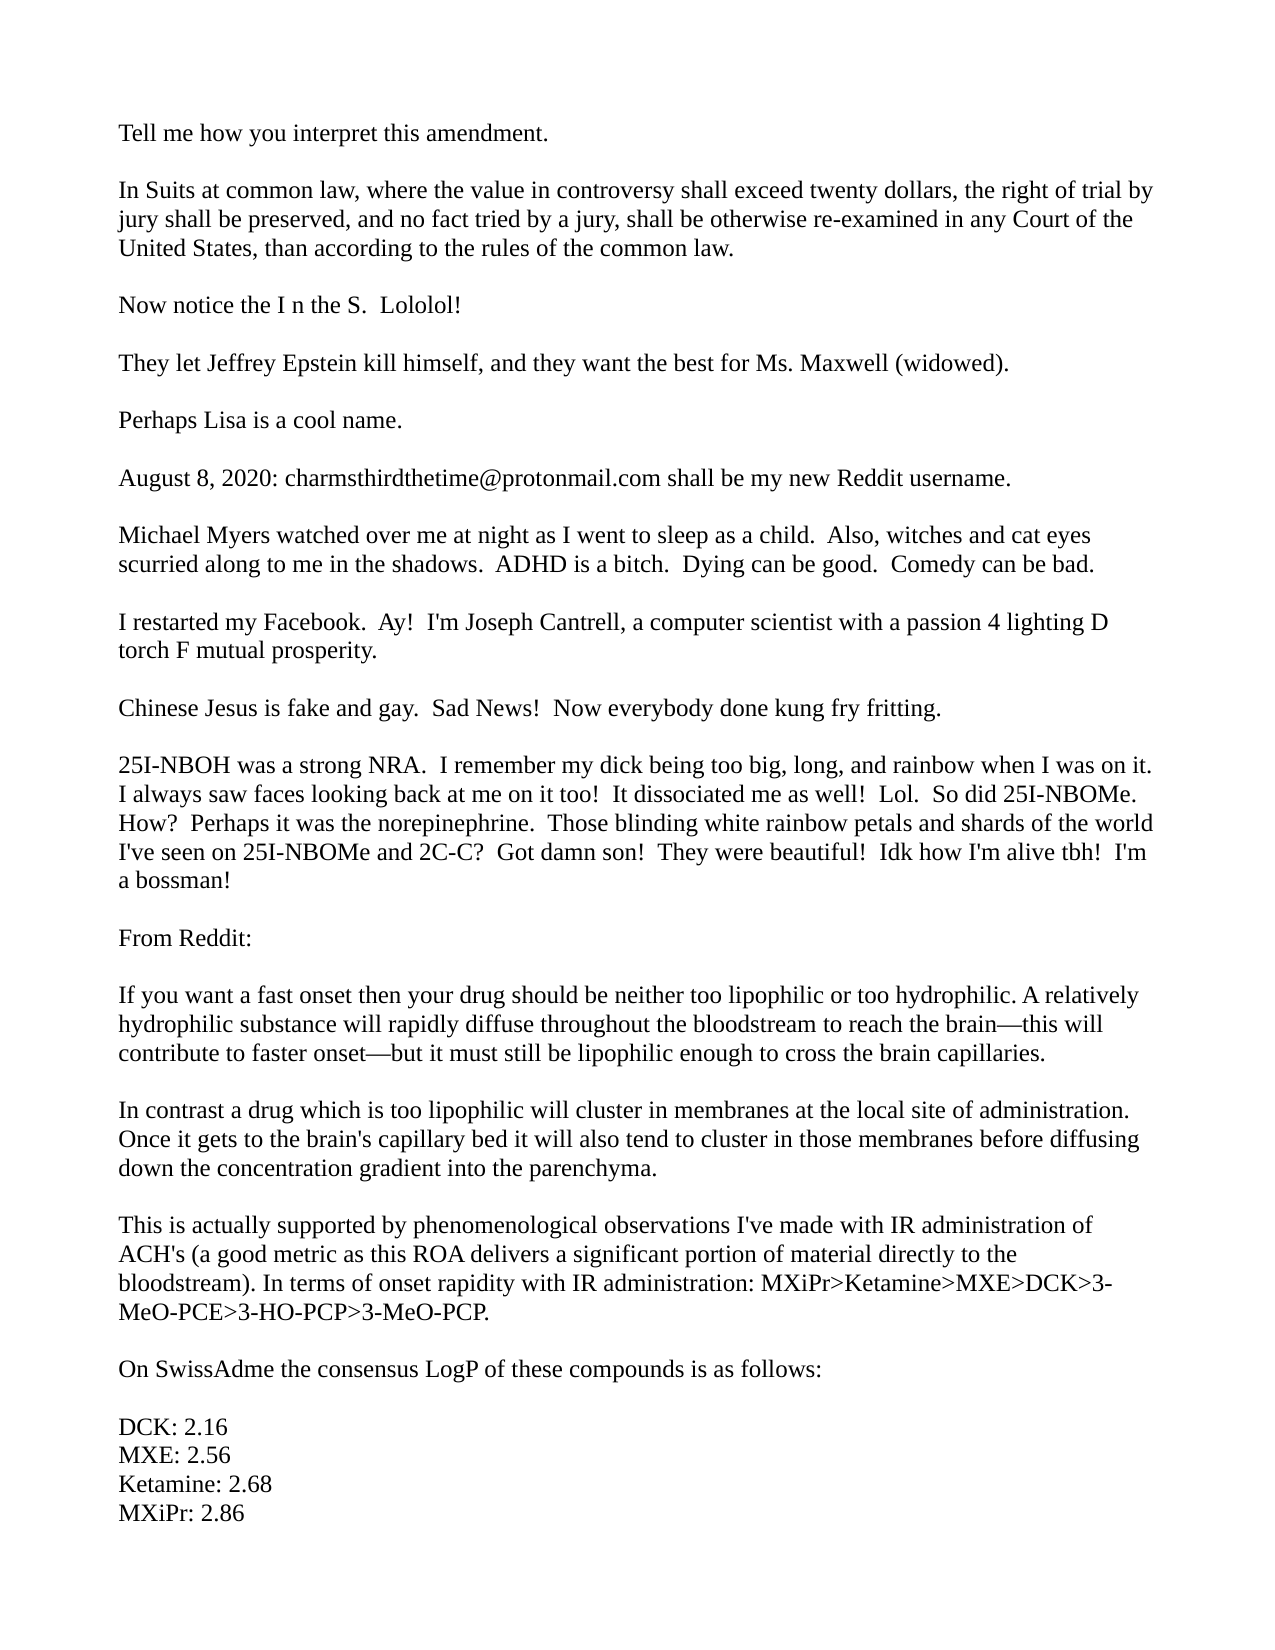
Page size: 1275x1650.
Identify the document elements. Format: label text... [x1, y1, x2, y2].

text Now notice the I n the S. Lololol! [118, 291, 1157, 319]
text Ketamine: 2.68 [118, 1469, 1157, 1498]
text If you want a fast onset then your drug should be neither too lipophilic or too hydrophilic. A relatively hydrophilic substance will rapidly diffuse throughout the bloodstream to reach the brain—this will contribute to faster onset—but it must still be lipophilic enough to cross the brain capillaries. [118, 981, 1157, 1067]
text MXiPr: 2.86 [118, 1498, 1157, 1527]
text Tell me how you interpret this amendment. [118, 118, 1157, 147]
text In Suits at common law, where the value in controversy shall exceed twenty dollars, the right of trial by jury shall be preserved, and no fact tried by a jury, shall be otherwise re-examined in any Court of the United States, than according to the rules of the common law. [118, 176, 1157, 262]
text They let Jeffrey Epstein kill himself, and they want the best for Ms. Maxwell (widowed). [118, 348, 1157, 377]
text MXE: 2.56 [118, 1441, 1157, 1469]
text 25I-NBOH was a strong NRA. I remember my dick being too big, long, and rainbow when I was on it. I always saw faces looking back at me on it too! It dissociated me as well! Lol. So did 25I-NBOMe. How? Perhaps it was the norepinephrine. Those blinding white rainbow petals and shards of the world I've seen on 25I-NBOMe and 2C-C? Got damn son! They were beautiful! Idk how I'm alive tbh! I'm a bossman! [118, 751, 1157, 894]
text I restarted my Facebook. Ay! I'm Joseph Cantrell, a computer scientist with a passion 4 lighting D torch F mutual prosperity. [118, 607, 1157, 664]
text Perhaps Lisa is a cool name. [118, 406, 1157, 434]
text On SwissAdme the consensus LogP of these compounds is as follows: [118, 1354, 1157, 1383]
text DCK: 2.16 [118, 1412, 1157, 1441]
text Michael Myers watched over me at night as I went to sleep as a child. Also, witches and cat eyes scurried along to me in the shadows. ADHD is a bitch. Dying can be good. Comedy can be bad. [118, 521, 1157, 578]
text From Reddit: [118, 923, 1157, 952]
text In contrast a drug which is too lipophilic will cluster in membranes at the local site of administration. Once it gets to the brain's capillary bed it will also tend to cluster in those membranes before diffusing down the concentration gradient into the parenchyma. [118, 1096, 1157, 1182]
text August 8, 2020: charmsthirdthetime@protonmail.com shall be my new Reddit username. [118, 463, 1157, 492]
text This is actually supported by phenomenological observations I've made with IR administration of ACH's (a good metric as this ROA delivers a significant portion of material directly to the bloodstream). In terms of onset rapidity with IR administration: MXiPr>Ketamine>MXE>DCK>3-MeO-PCE>3-HO-PCP>3-MeO-PCP. [118, 1211, 1157, 1326]
text Chinese Jesus is fake and gay. Sad News! Now everybody done kung fry fritting. [118, 693, 1157, 722]
